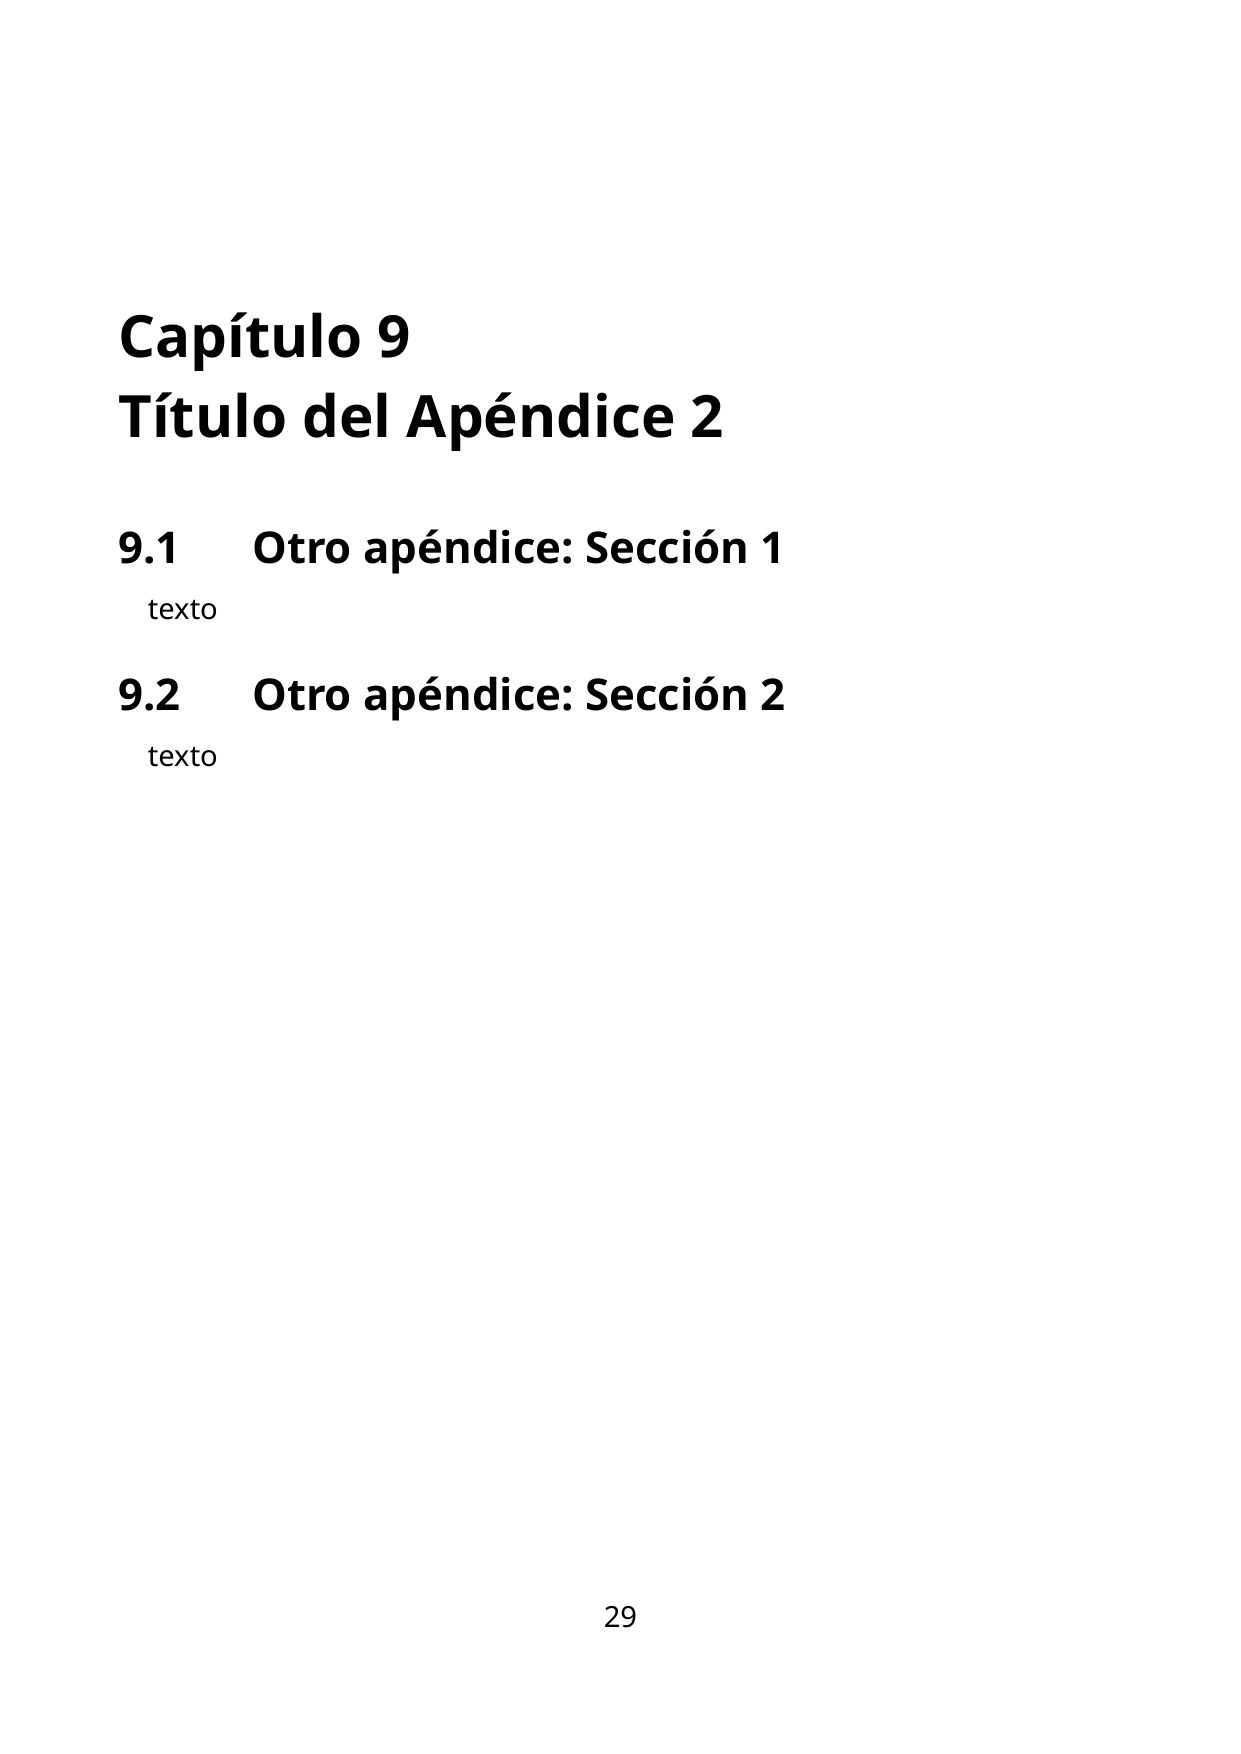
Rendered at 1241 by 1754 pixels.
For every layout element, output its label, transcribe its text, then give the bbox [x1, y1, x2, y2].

subtitle Título del Apéndice 2 [118, 295, 1122, 454]
subtitle Otro apéndice: Sección 2 [118, 664, 1122, 723]
text texto [118, 588, 1122, 628]
text texto [118, 736, 1122, 775]
subtitle Otro apéndice: Sección 1 [118, 516, 1122, 576]
